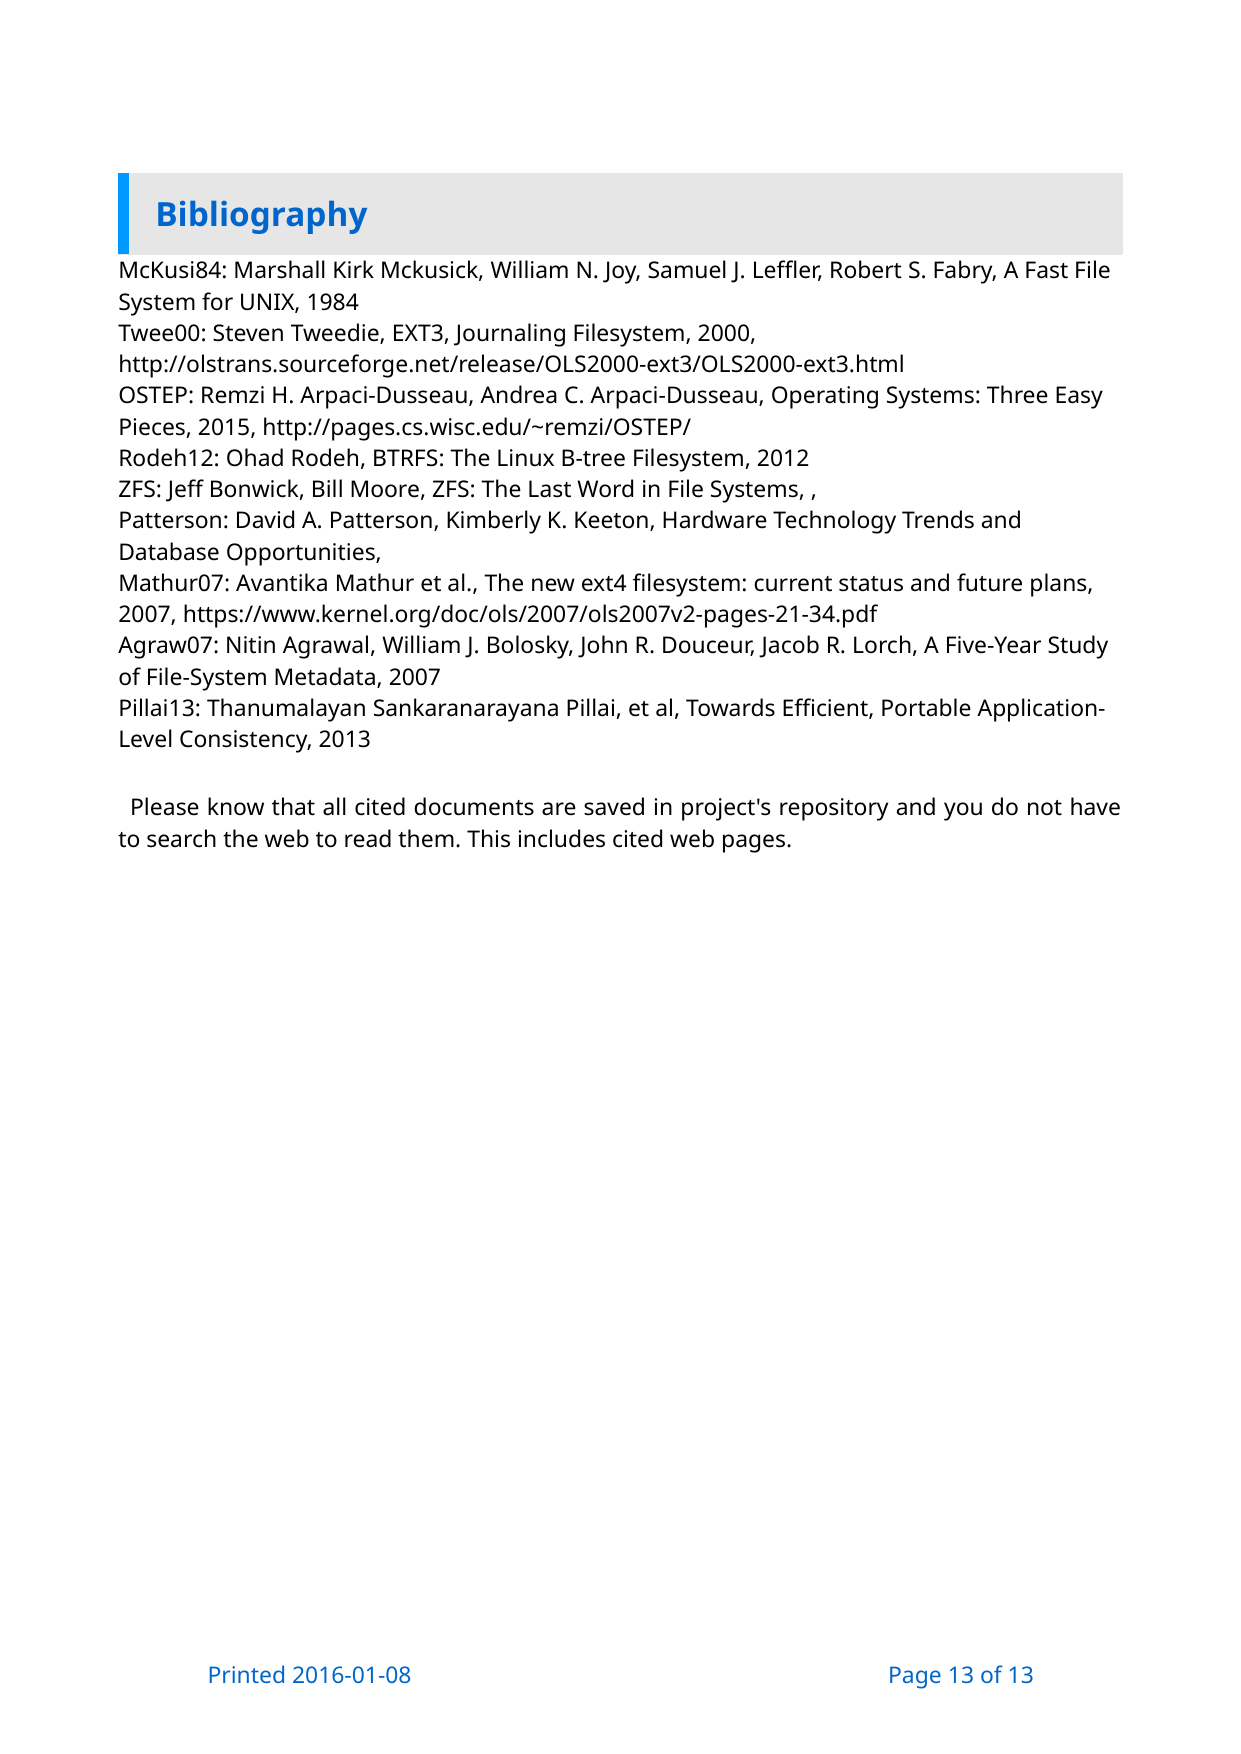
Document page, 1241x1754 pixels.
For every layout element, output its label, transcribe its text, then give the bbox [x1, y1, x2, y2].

text McKusi84: Marshall Kirk Mckusick, William N. Joy, Samuel J. Leffler, Robert S. Fabry, A Fast File System for UNIX, 1984 [118, 255, 1122, 317]
text Patterson: David A. Patterson, Kimberly K. Keeton, Hardware Technology Trends and Database Opportunities, [118, 504, 1122, 567]
text Mathur07: Avantika Mathur et al., The new ext4 filesystem: current status and future plans, 2007, https://www.kernel.org/doc/ols/2007/ols2007v2-pages-21-34.pdf [118, 567, 1122, 629]
text OSTEP: Remzi H. Arpaci-Dusseau, Andrea C. Arpaci-Dusseau, Operating Systems: Three Easy Pieces, 2015, http://pages.cs.wisc.edu/~remzi/OSTEP/ [118, 379, 1122, 442]
text ZFS: Jeff Bonwick, Bill Moore, ZFS: The Last Word in File Systems, , [118, 473, 1122, 504]
subtitle Bibliography [129, 174, 1122, 254]
text Agraw07: Nitin Agrawal, William J. Bolosky, John R. Douceur, Jacob R. Lorch, A Five-Year Study of File-System Metadata, 2007 [118, 629, 1122, 692]
text Twee00: Steven Tweedie, EXT3, Journaling Filesystem, 2000, http://olstrans.sourceforge.net/release/OLS2000-ext3/OLS2000-ext3.html [118, 317, 1122, 379]
text Pillai13: Thanumalayan Sankaranarayana Pillai, et al, Towards Efficient, Portable Application-Level Consistency, 2013 [118, 692, 1122, 754]
text Please know that all cited documents are saved in project's repository and you do not have to search the web to read them. This includes cited web pages. [118, 791, 1122, 854]
text Rodeh12: Ohad Rodeh, BTRFS: The Linux B-tree Filesystem, 2012 [118, 442, 1122, 473]
